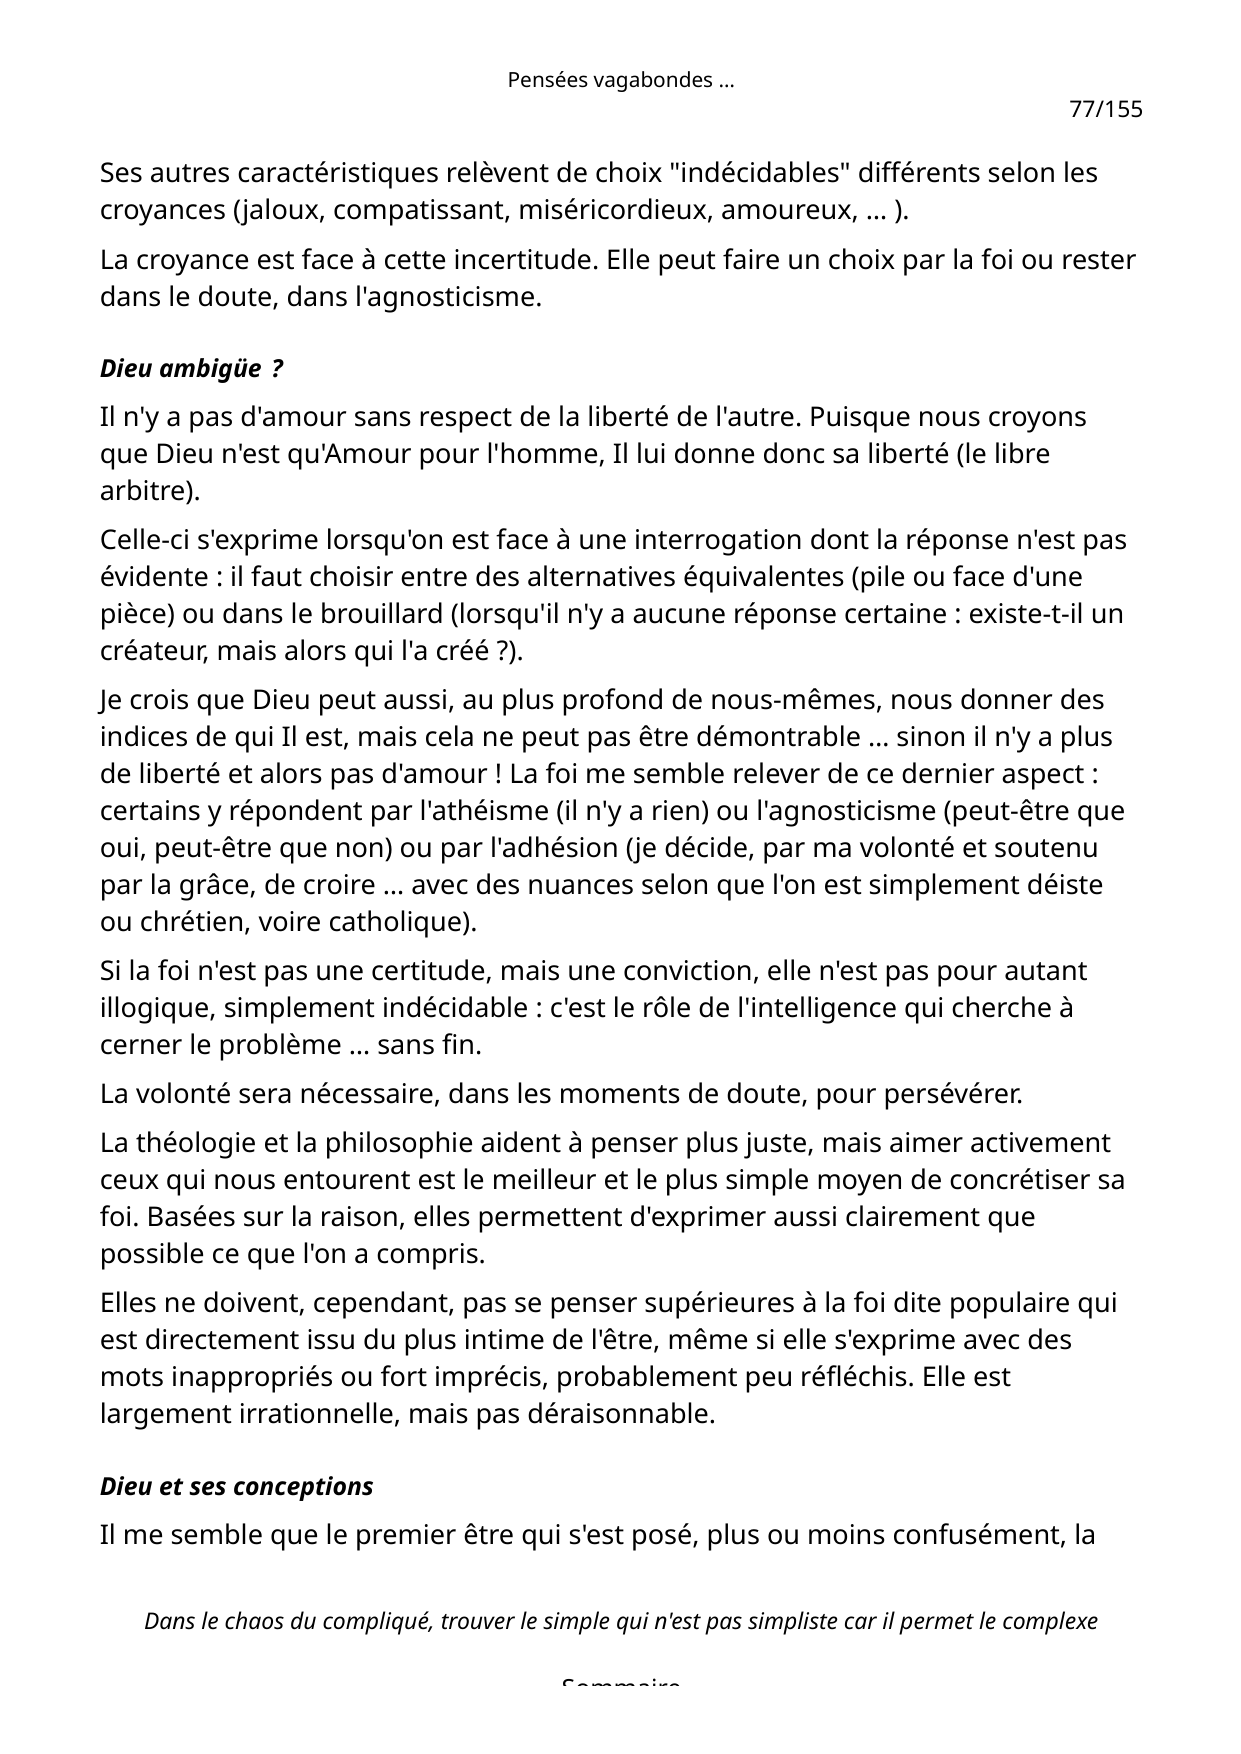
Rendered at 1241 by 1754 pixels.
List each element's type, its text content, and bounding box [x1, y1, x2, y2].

text Je crois que Dieu peut aussi, au plus profond de nous-mêmes, nous donner des indices de qui Il est, mais cela ne peut pas être démontrable … sinon il n'y a plus de liberté et alors pas d'amour ! La foi me semble relever de ce dernier aspect : certains y répondent par l'athéisme (il n'y a rien) ou l'agnosticisme (peut-être que oui, peut-être que non) ou par l'adhésion (je décide, par ma volonté et soutenu par la grâce, de croire … avec des nuances selon que l'on est simplement déiste ou chrétien, voire catholique). [99, 681, 1143, 939]
text La théologie et la philosophie aident à penser plus juste, mais aimer activement ceux qui nous entourent est le meilleur et le plus simple moyen de concrétiser sa foi. Basées sur la raison, elles permettent d'exprimer aussi clairement que possible ce que l'on a compris. [99, 1124, 1143, 1271]
text La croyance est face à cette incertitude. Elle peut faire un choix par la foi ou rester dans le doute, dans l'agnosticisme. [99, 240, 1143, 314]
text Celle-ci s'exprime lorsqu'on est face à une interrogation dont la réponse n'est pas évidente : il faut choisir entre des alternatives équivalentes (pile ou face d'une pièce) ou dans le brouillard (lorsqu'il n'y a aucune réponse certaine : existe-t-il un créateur, mais alors qui l'a créé ?). [99, 521, 1143, 668]
text Ses autres caractéristiques relèvent de choix "indécidables" différents selon les croyances (jaloux, compatissant, miséricordieux, amoureux, … ). [99, 154, 1143, 228]
text Si la foi n'est pas une certitude, mais une conviction, elle n'est pas pour autant illogique, simplement indécidable : c'est le rôle de l'intelligence qui cherche à cerner le problème … sans fin. [99, 951, 1143, 1062]
text Il n'y a pas d'amour sans respect de la liberté de l'autre. Puisque nous croyons que Dieu n'est qu'Amour pour l'homme, Il lui donne donc sa liberté (le libre arbitre). [99, 398, 1143, 508]
text Il me semble que le premier être qui s'est posé, plus ou moins confusément, la [99, 1515, 1143, 1552]
subtitle Dieu ambigüe ? [99, 351, 1143, 385]
text Elles ne doivent, cependant, pas se penser supérieures à la foi dite populaire qui est directement issu du plus intime de l'être, même si elle s'exprime avec des mots inappropriés ou fort imprécis, probablement peu réfléchis. Elle est largement irrationnelle, mais pas déraisonnable. [99, 1284, 1143, 1431]
text La volonté sera nécessaire, dans les moments de doute, pour persévérer. [99, 1074, 1143, 1111]
subtitle Dieu et ses conceptions [99, 1469, 1143, 1503]
